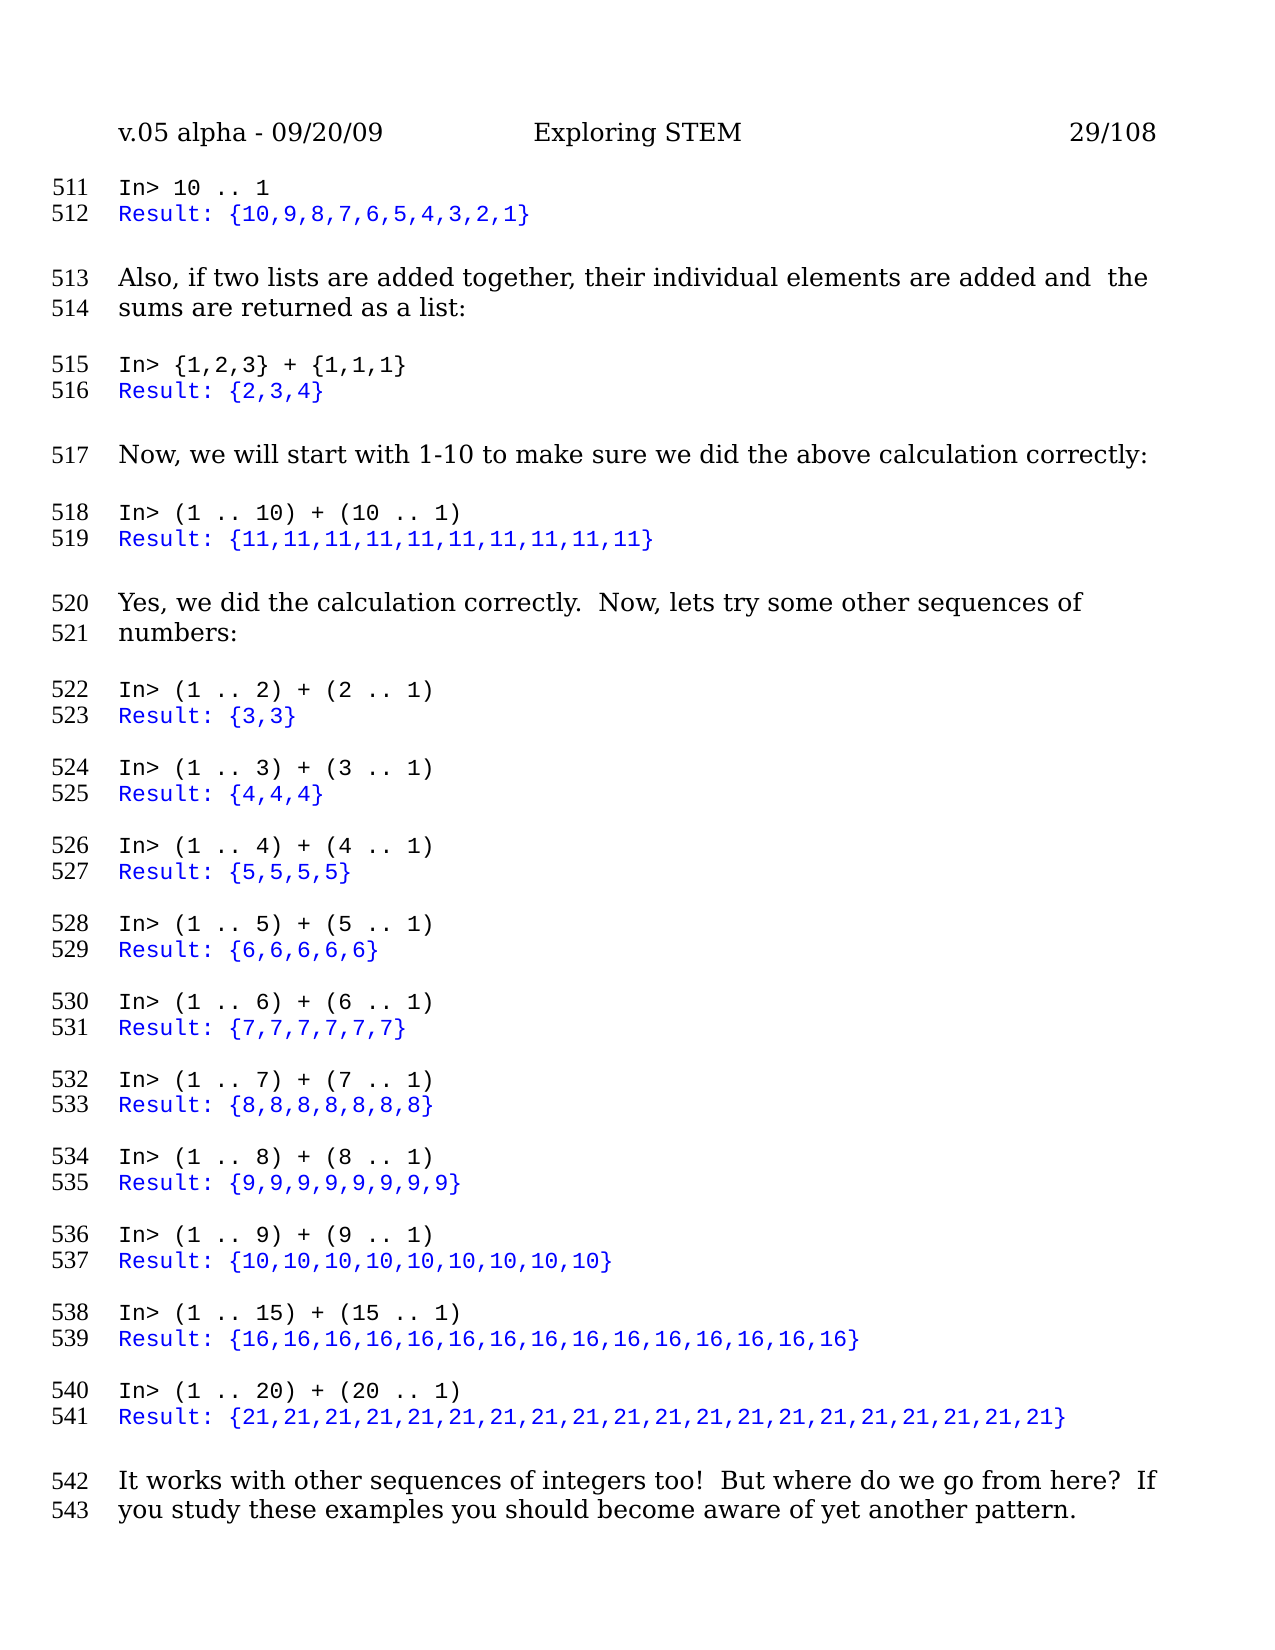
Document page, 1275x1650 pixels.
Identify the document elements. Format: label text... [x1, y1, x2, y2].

text In> (1 .. 8) + (8 .. 1) [118, 1146, 1157, 1172]
text Result: {10,9,8,7,6,5,4,3,2,1} [118, 203, 1157, 229]
text Result: {16,16,16,16,16,16,16,16,16,16,16,16,16,16,16} [118, 1327, 1157, 1353]
text In> (1 .. 5) + (5 .. 1) [118, 912, 1157, 938]
text In> 10 .. 1 [118, 177, 1157, 203]
text In> (1 .. 6) + (6 .. 1) [118, 990, 1157, 1016]
text It works with other sequences of integers too! But where do we go from here? If you study these examples you should become aware of yet another pattern. [118, 1466, 1157, 1524]
text Result: {7,7,7,7,7,7} [118, 1016, 1157, 1042]
text In> (1 .. 4) + (4 .. 1) [118, 834, 1157, 860]
text Now, we will start with 1-10 to make sure we did the above calculation correctly: [118, 441, 1157, 470]
text In> (1 .. 20) + (20 .. 1) [118, 1379, 1157, 1405]
text In> (1 .. 15) + (15 .. 1) [118, 1301, 1157, 1327]
text Result: {5,5,5,5} [118, 860, 1157, 886]
text Result: {2,3,4} [118, 380, 1157, 406]
text Result: {10,10,10,10,10,10,10,10,10} [118, 1249, 1157, 1275]
text Yes, we did the calculation correctly. Now, lets try some other sequences of numbers: [118, 588, 1157, 647]
text In> (1 .. 2) + (2 .. 1) [118, 679, 1157, 705]
text Result: {4,4,4} [118, 783, 1157, 808]
text In> (1 .. 7) + (7 .. 1) [118, 1068, 1157, 1094]
text In> (1 .. 3) + (3 .. 1) [118, 757, 1157, 783]
text Result: {11,11,11,11,11,11,11,11,11,11} [118, 528, 1157, 554]
text Result: {21,21,21,21,21,21,21,21,21,21,21,21,21,21,21,21,21,21,21,21} [118, 1405, 1157, 1431]
text Result: {9,9,9,9,9,9,9,9} [118, 1172, 1157, 1198]
text In> {1,2,3} + {1,1,1} [118, 354, 1157, 380]
text In> (1 .. 10) + (10 .. 1) [118, 502, 1157, 528]
text Result: {6,6,6,6,6} [118, 938, 1157, 964]
text Result: {3,3} [118, 705, 1157, 731]
text Result: {8,8,8,8,8,8,8} [118, 1094, 1157, 1120]
text In> (1 .. 9) + (9 .. 1) [118, 1223, 1157, 1249]
text Also, if two lists are added together, their individual elements are added and the sums are returned as a list: [118, 263, 1157, 322]
